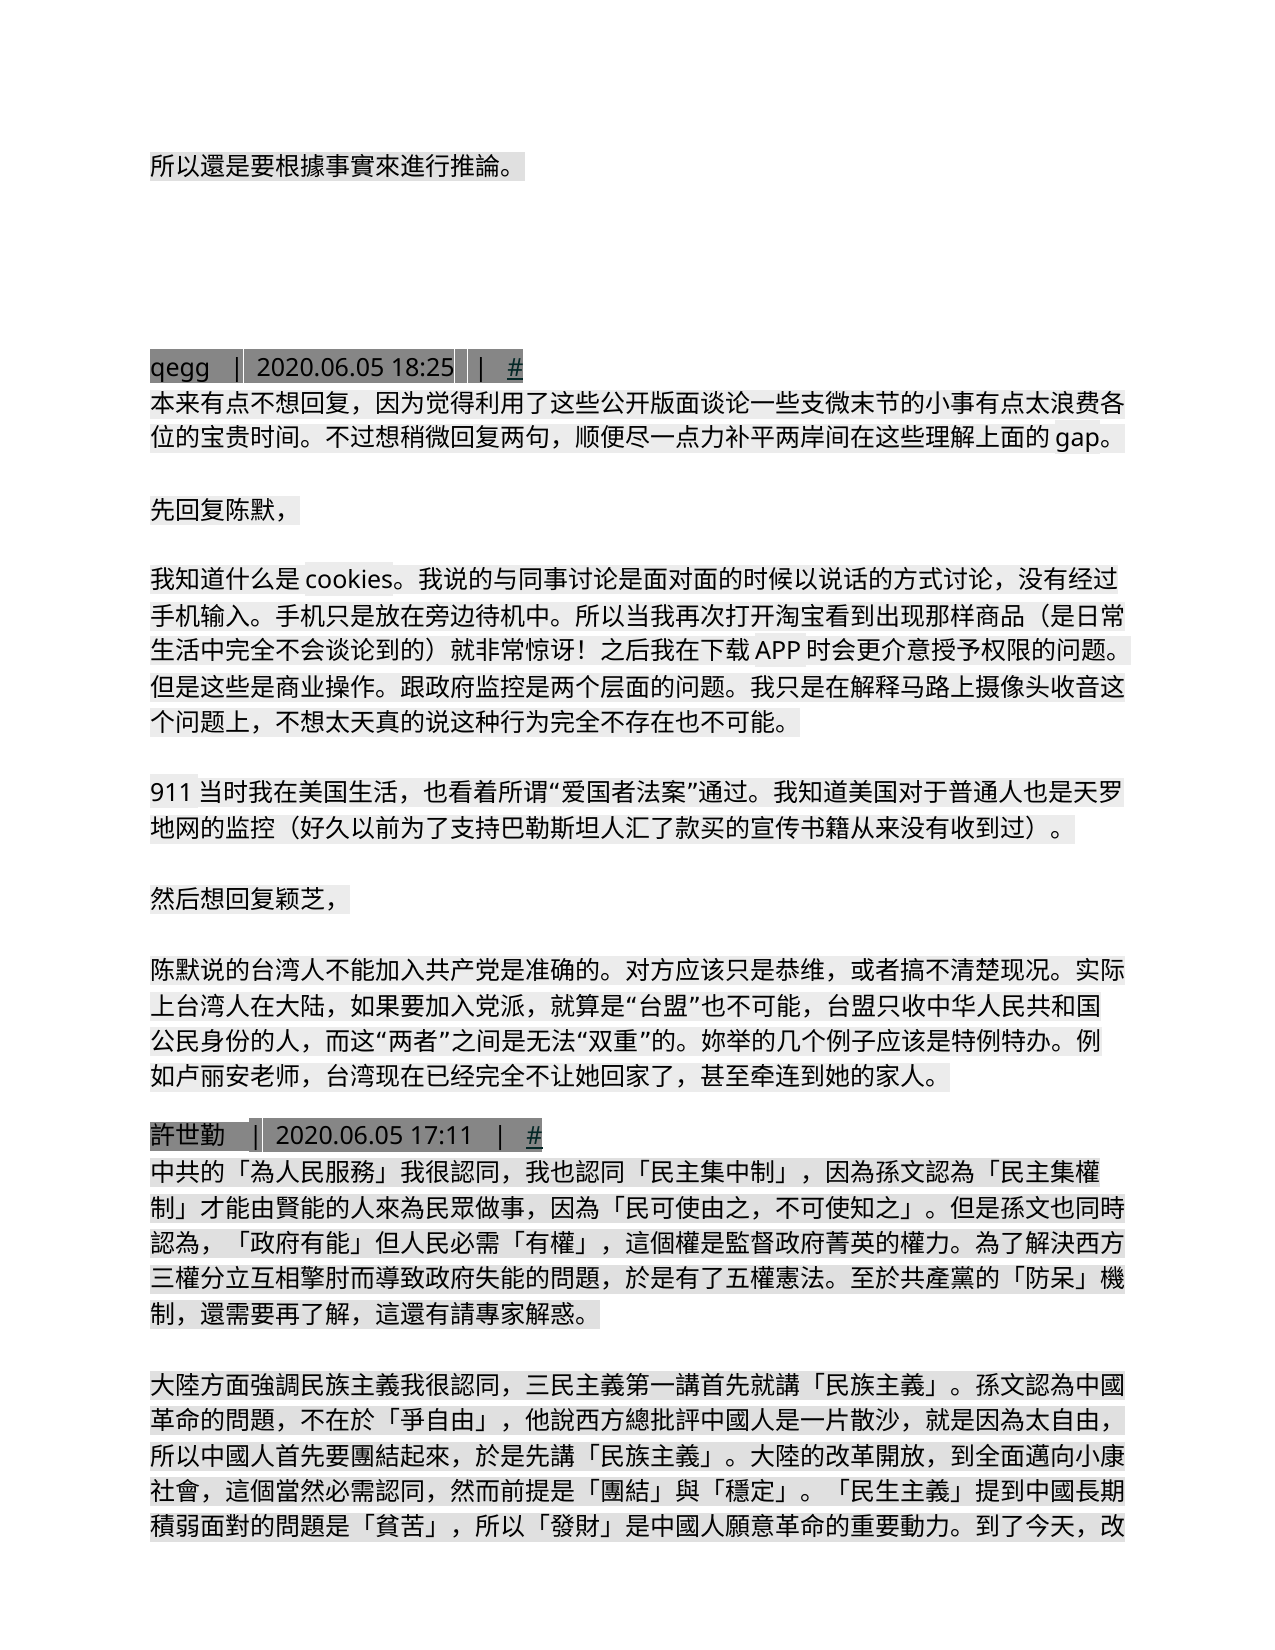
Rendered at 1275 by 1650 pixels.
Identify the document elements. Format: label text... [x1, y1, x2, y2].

text 許世勤 | 2020.06.05 17:11 | # [150, 1117, 1125, 1152]
text 本来有点不想回复，因为觉得利用了这些公开版面谈论一些支微末节的小事有点太浪费各位的宝贵时间。不过想稍微回复两句，顺便尽一点力补平两岸间在这些理解上面的gap。 先回复陈默， 我知道什么是cookies。我说的与同事讨论是面对面的时候以说话的方式讨论，没有经过手机输入。手机只是放在旁边待机中。所以当我再次打开淘宝看到出现那样商品（是日常生活中完全不会谈论到的）就非常惊讶！之后我在下载APP时会更介意授予权限的问题。但是这些是商业操作。跟政府监控是两个层面的问题。我只是在解释马路上摄像头收音这个问题上，不想太天真的说这种行为完全不存在也不可能。 911当时我在美国生活，也看着所谓“爱国者法案”通过。我知道美国对于普通人也是天罗地网的监控（好久以前为了支持巴勒斯坦人汇了款买的宣传书籍从来没有收到过）。 然后想回复颖芝， 陈默说的台湾人不能加入共产党是准确的。对方应该只是恭维，或者搞不清楚现况。实际上台湾人在大陆，如果要加入党派，就算是“台盟”也不可能，台盟只收中华人民共和国公民身份的人，而这“两者”之间是无法“双重”的。妳举的几个例子应该是特例特办。例如卢丽安老师，台湾现在已经完全不让她回家了，甚至牵连到她的家人。 [150, 383, 1125, 1092]
text qegg | 2020.06.05 18:25 | # [150, 348, 1125, 383]
text 所以還是要根據事實來進行推論。 [150, 75, 1125, 323]
text 中共的「為人民服務」我很認同，我也認同「民主集中制」，因為孫文認為「民主集權制」才能由賢能的人來為民眾做事，因為「民可使由之，不可使知之」。但是孫文也同時認為，「政府有能」但人民必需「有權」，這個權是監督政府菁英的權力。為了解決西方三權分立互相擎肘而導致政府失能的問題，於是有了五權憲法。至於共產黨的「防呆」機制，還需要再了解，這還有請專家解惑。 大陸方面強調民族主義我很認同，三民主義第一講首先就講「民族主義」。孫文認為中國革命的問題，不在於「爭自由」，他說西方總批評中國人是一片散沙，就是因為太自由，所以中國人首先要團結起來，於是先講「民族主義」。大陸的改革開放，到全面邁向小康社會，這個當然必需認同，然而前提是「團結」與「穩定」。「民生主義」提到中國長期積弱面對的問題是「貧苦」，所以「發財」是中國人願意革命的重要動力。到了今天，改 [150, 1152, 1125, 1542]
